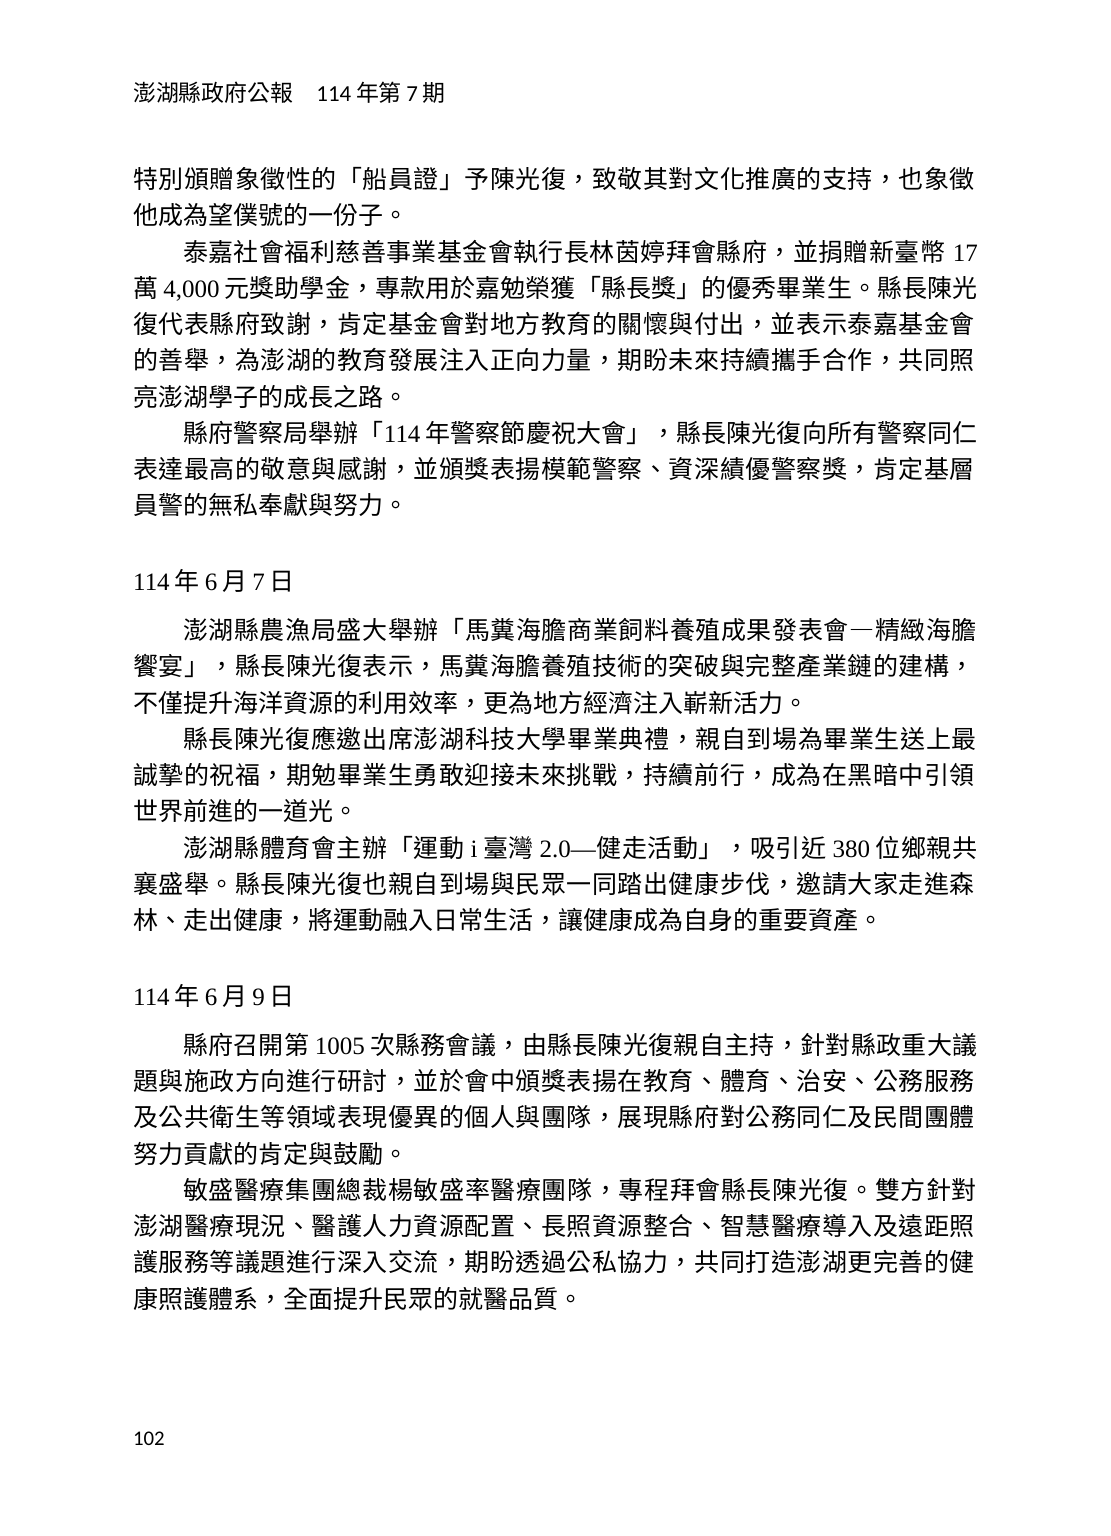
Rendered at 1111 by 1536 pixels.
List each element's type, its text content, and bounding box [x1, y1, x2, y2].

text 澎湖縣體育會主辦「運動i臺灣2.0—健走活動」，吸引近380位鄉親共襄盛舉。縣長陳光復也親自到場與民眾一同踏出健康步伐，邀請大家走進森林、走出健康，將運動融入日常生活，讓健康成為自身的重要資產。 [133, 828, 977, 937]
text 縣府召開第1005次縣務會議，由縣長陳光復親自主持，針對縣政重大議題與施政方向進行研討，並於會中頒獎表揚在教育、體育、治安、公務服務及公共衛生等領域表現優異的個人與團隊，展現縣府對公務同仁及民間團體努力貢獻的肯定與鼓勵。 [133, 1025, 977, 1170]
text 特別頒贈象徵性的「船員證」予陳光復，致敬其對文化推廣的支持，也象徵他成為望僕號的一份子。 [133, 159, 977, 232]
text 縣府警察局舉辦「114年警察節慶祝大會」，縣長陳光復向所有警察同仁表達最高的敬意與感謝，並頒獎表揚模範警察、資深績優警察獎，肯定基層員警的無私奉獻與努力。 [133, 413, 977, 522]
text 縣長陳光復應邀出席澎湖科技大學畢業典禮，親自到場為畢業生送上最誠摯的祝福，期勉畢業生勇敢迎接未來挑戰，持續前行，成為在黑暗中引領世界前進的一道光。 [133, 719, 977, 828]
text 敏盛醫療集團總裁楊敏盛率醫療團隊，專程拜會縣長陳光復。雙方針對澎湖醫療現況、醫護人力資源配置、長照資源整合、智慧醫療導入及遠距照護服務等議題進行深入交流，期盼透過公私協力，共同打造澎湖更完善的健康照護體系，全面提升民眾的就醫品質。 [133, 1170, 977, 1315]
text 114年6月9日 [133, 974, 977, 1013]
text 114年6月7日 [133, 559, 977, 598]
text 澎湖縣農漁局盛大舉辦「馬糞海膽商業飼料養殖成果發表會—精緻海膽饗宴」，縣長陳光復表示，馬糞海膽養殖技術的突破與完整產業鏈的建構，不僅提升海洋資源的利用效率，更為地方經濟注入嶄新活力。 [133, 611, 977, 719]
text 泰嘉社會福利慈善事業基金會執行長林茵婷拜會縣府，並捐贈新臺幣17萬4,000元獎助學金，專款用於嘉勉榮獲「縣長獎」的優秀畢業生。縣長陳光復代表縣府致謝，肯定基金會對地方教育的關懷與付出，並表示泰嘉基金會的善舉，為澎湖的教育發展注入正向力量，期盼未來持續攜手合作，共同照亮澎湖學子的成長之路。 [133, 232, 977, 413]
